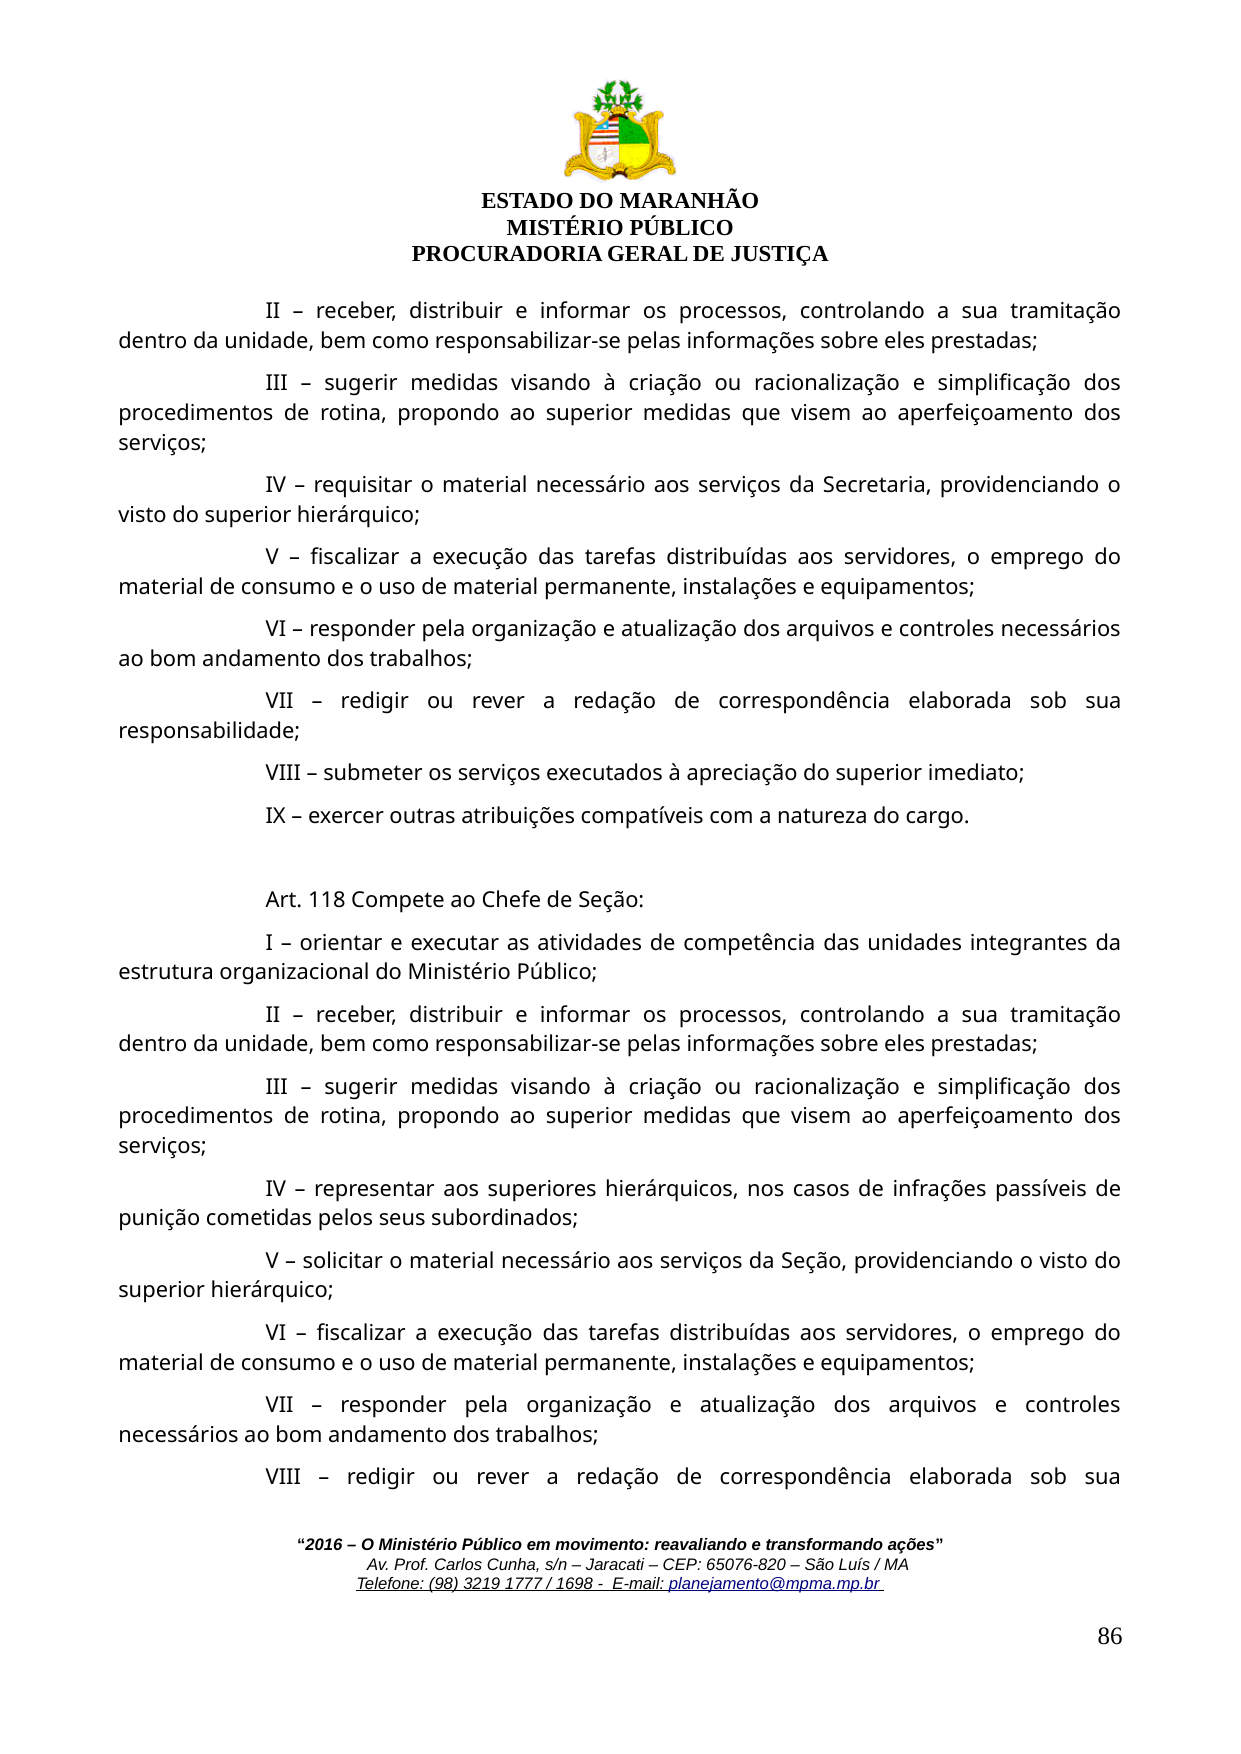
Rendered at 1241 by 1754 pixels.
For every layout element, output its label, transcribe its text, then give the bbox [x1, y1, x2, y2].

text V – solicitar o material necessário aos serviços da Seção, providenciando o visto do superior hierárquico; [118, 1244, 1122, 1304]
text VI – fiscalizar a execução das tarefas distribuídas aos servidores, o emprego do material de consumo e o uso de material permanente, instalações e equipamentos; [118, 1317, 1122, 1376]
text V – fiscalizar a execução das tarefas distribuídas aos servidores, o emprego do material de consumo e o uso de material permanente, instalações e equipamentos; [118, 541, 1122, 601]
text IX – exercer outras atribuições compatíveis com a natureza do cargo. [118, 799, 1122, 829]
text III – sugerir medidas visando à criação ou racionalização e simplificação dos procedimentos de rotina, propondo ao superior medidas que visem ao aperfeiçoamento dos serviços; [118, 1071, 1122, 1160]
text IV – requisitar o material necessário aos serviços da Secretaria, providenciando o visto do superior hierárquico; [118, 469, 1122, 528]
text I – orientar e executar as atividades de competência das unidades integrantes da estrutura organizacional do Ministério Público; [118, 926, 1122, 986]
text III – sugerir medidas visando à criação ou racionalização e simplificação dos procedimentos de rotina, propondo ao superior medidas que visem ao aperfeiçoamento dos serviços; [118, 367, 1122, 456]
text II – receber, distribuir e informar os processos, controlando a sua tramitação dentro da unidade, bem como responsabilizar-se pelas informações sobre eles prestadas; [118, 295, 1122, 354]
text Art. 118 Compete ao Chefe de Seção: [118, 884, 1122, 914]
text IV – representar aos superiores hierárquicos, nos casos de infrações passíveis de punição cometidas pelos seus subordinados; [118, 1172, 1122, 1232]
text VII – redigir ou rever a redação de correspondência elaborada sob sua responsabilidade; [118, 685, 1122, 745]
text VIII – redigir ou rever a redação de correspondência elaborada sob sua [118, 1461, 1122, 1491]
text VII – responder pela organização e atualização dos arquivos e controles necessários ao bom andamento dos trabalhos; [118, 1389, 1122, 1448]
text II – receber, distribuir e informar os processos, controlando a sua tramitação dentro da unidade, bem como responsabilizar-se pelas informações sobre eles prestadas; [118, 998, 1122, 1058]
text VI – responder pela organização e atualização dos arquivos e controles necessários ao bom andamento dos trabalhos; [118, 613, 1122, 673]
text VIII – submeter os serviços executados à apreciação do superior imediato; [118, 757, 1122, 787]
